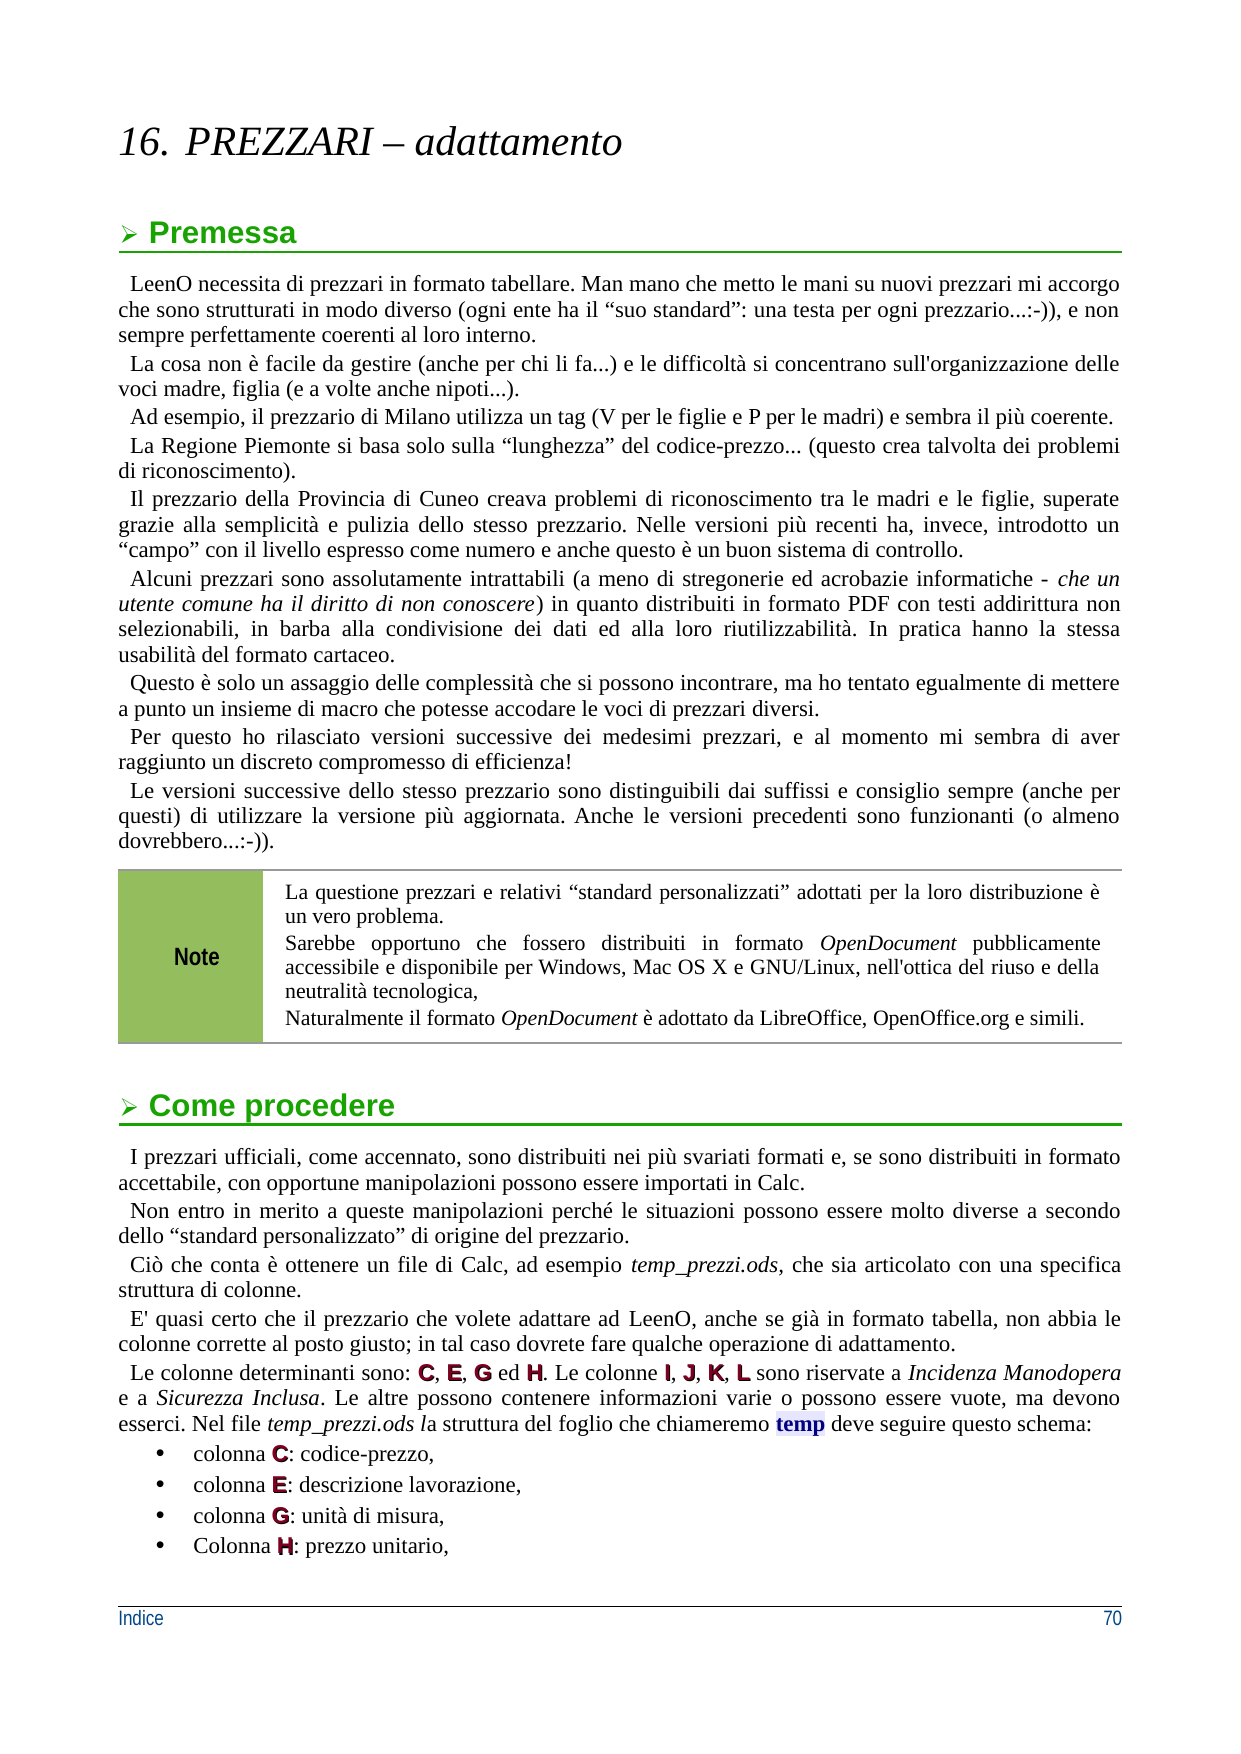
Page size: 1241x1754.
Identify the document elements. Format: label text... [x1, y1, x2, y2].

text Ciò che conta è ottenere un file di Calc, ad esempio temp_prezzi.ods, che sia articolato con una specifica struttura di colonne. [118, 1252, 1122, 1303]
text I prezzari ufficiali, come accennato, sono distribuiti nei più svariati formati e, se sono distribuiti in formato accettabile, con opportune manipolazioni possono essere importati in Calc. [118, 1144, 1122, 1195]
subtitle Premessa [119, 216, 1122, 251]
text E' quasi certo che il prezzario che volete adattare ad LeenO, anche se già in formato tabella, non abbia le colonne corrette al posto giusto; in tal caso dovrete fare qualche operazione di adattamento. [118, 1306, 1122, 1356]
table_header La questione prezzari e relativi “standard personalizzati” adottati per la loro distribuzione è un vero problema. Sarebbe opportuno che fossero distribuiti in formato OpenDocument pubblicamente accessibile e disponibile per Windows, Mac OS X e GNU/Linux, nell'ottica del riuso e della neutralità tecnologica, Naturalmente il formato OpenDocument è adottato da LibreOffice, OpenOffice.org e simili. [264, 871, 1122, 1042]
text Le versioni successive dello stesso prezzario sono distinguibili dai suffissi e consiglio sempre (anche per questi) di utilizzare la versione più aggiornata. Anche le versioni precedenti sono funzionanti (o almeno dovrebbero...:-)). [118, 778, 1122, 854]
text Ad esempio, il prezzario di Milano utilizza un tag (V per le figlie e P per le madri) e sembra il più coerente. [118, 404, 1122, 430]
subtitle Come procedere [119, 1088, 1122, 1123]
text LeenO necessita di prezzari in formato tabellare. Man mano che metto le mani su nuovi prezzari mi accorgo che sono strutturati in modo diverso (ogni ente ha il “suo standard”: una testa per ogni prezzario...:-)), e non sempre perfettamente coerenti al loro interno. [118, 271, 1122, 348]
text Non entro in merito a queste manipolazioni perché le situazioni possono essere molto diverse a secondo dello “standard personalizzato” di origine del prezzario. [118, 1198, 1122, 1249]
list colonna C: codice-prezzo, [156, 1439, 1122, 1467]
table_header Note [118, 871, 263, 1042]
list colonna G: unità di misura, [156, 1501, 1122, 1528]
text Per questo ho rilasciato versioni successive dei medesimi prezzari, e al momento mi sembra di aver raggiunto un discreto compromesso di efficienza! [118, 724, 1122, 775]
list colonna E: descrizione lavorazione, [156, 1470, 1122, 1498]
text La cosa non è facile da gestire (anche per chi li fa...) e le difficoltà si concentrano sull'organizzazione delle voci madre, figlia (e a volte anche nipoti...). [118, 351, 1122, 401]
text Le colonne determinanti sono: C, E, G ed H. Le colonne I, J, K, L sono riservate a Incidenza Manodopera e a Sicurezza Inclusa. Le altre possono contenere informazioni varie o possono essere vuote, ma devono esserci. Nel file temp_prezzi.ods la struttura del foglio che chiameremo temp deve seguire questo schema: [118, 1359, 1122, 1436]
text Questo è solo un assaggio delle complessità che si possono incontrare, ma ho tentato egualmente di mettere a punto un insieme di macro che potesse accodare le voci di prezzari diversi. [118, 670, 1122, 721]
text La Regione Piemonte si basa solo sulla “lunghezza” del codice-prezzo... (questo crea talvolta dei problemi di riconoscimento). [118, 433, 1122, 483]
text Il prezzario della Provincia di Cuneo creava problemi di riconoscimento tra le madri e le figlie, superate grazie alla semplicità e pulizia dello stesso prezzario. Nelle versioni più recenti ha, invece, introdotto un “campo” con il livello espresso come numero e anche questo è un buon sistema di controllo. [118, 486, 1122, 563]
text Alcuni prezzari sono assolutamente intrattabili (a meno di stregonerie ed acrobazie informatiche - che un utente comune ha il diritto di non conoscere) in quanto distribuiti in formato PDF con testi addirittura non selezionabili, in barba alla condivisione dei dati ed alla loro riutilizzabilità. In pratica hanno la stessa usabilità del formato cartaceo. [118, 566, 1122, 667]
list Colonna H: prezzo unitario, [156, 1531, 1122, 1559]
subtitle PREZZARI – adattamento [118, 118, 1122, 164]
